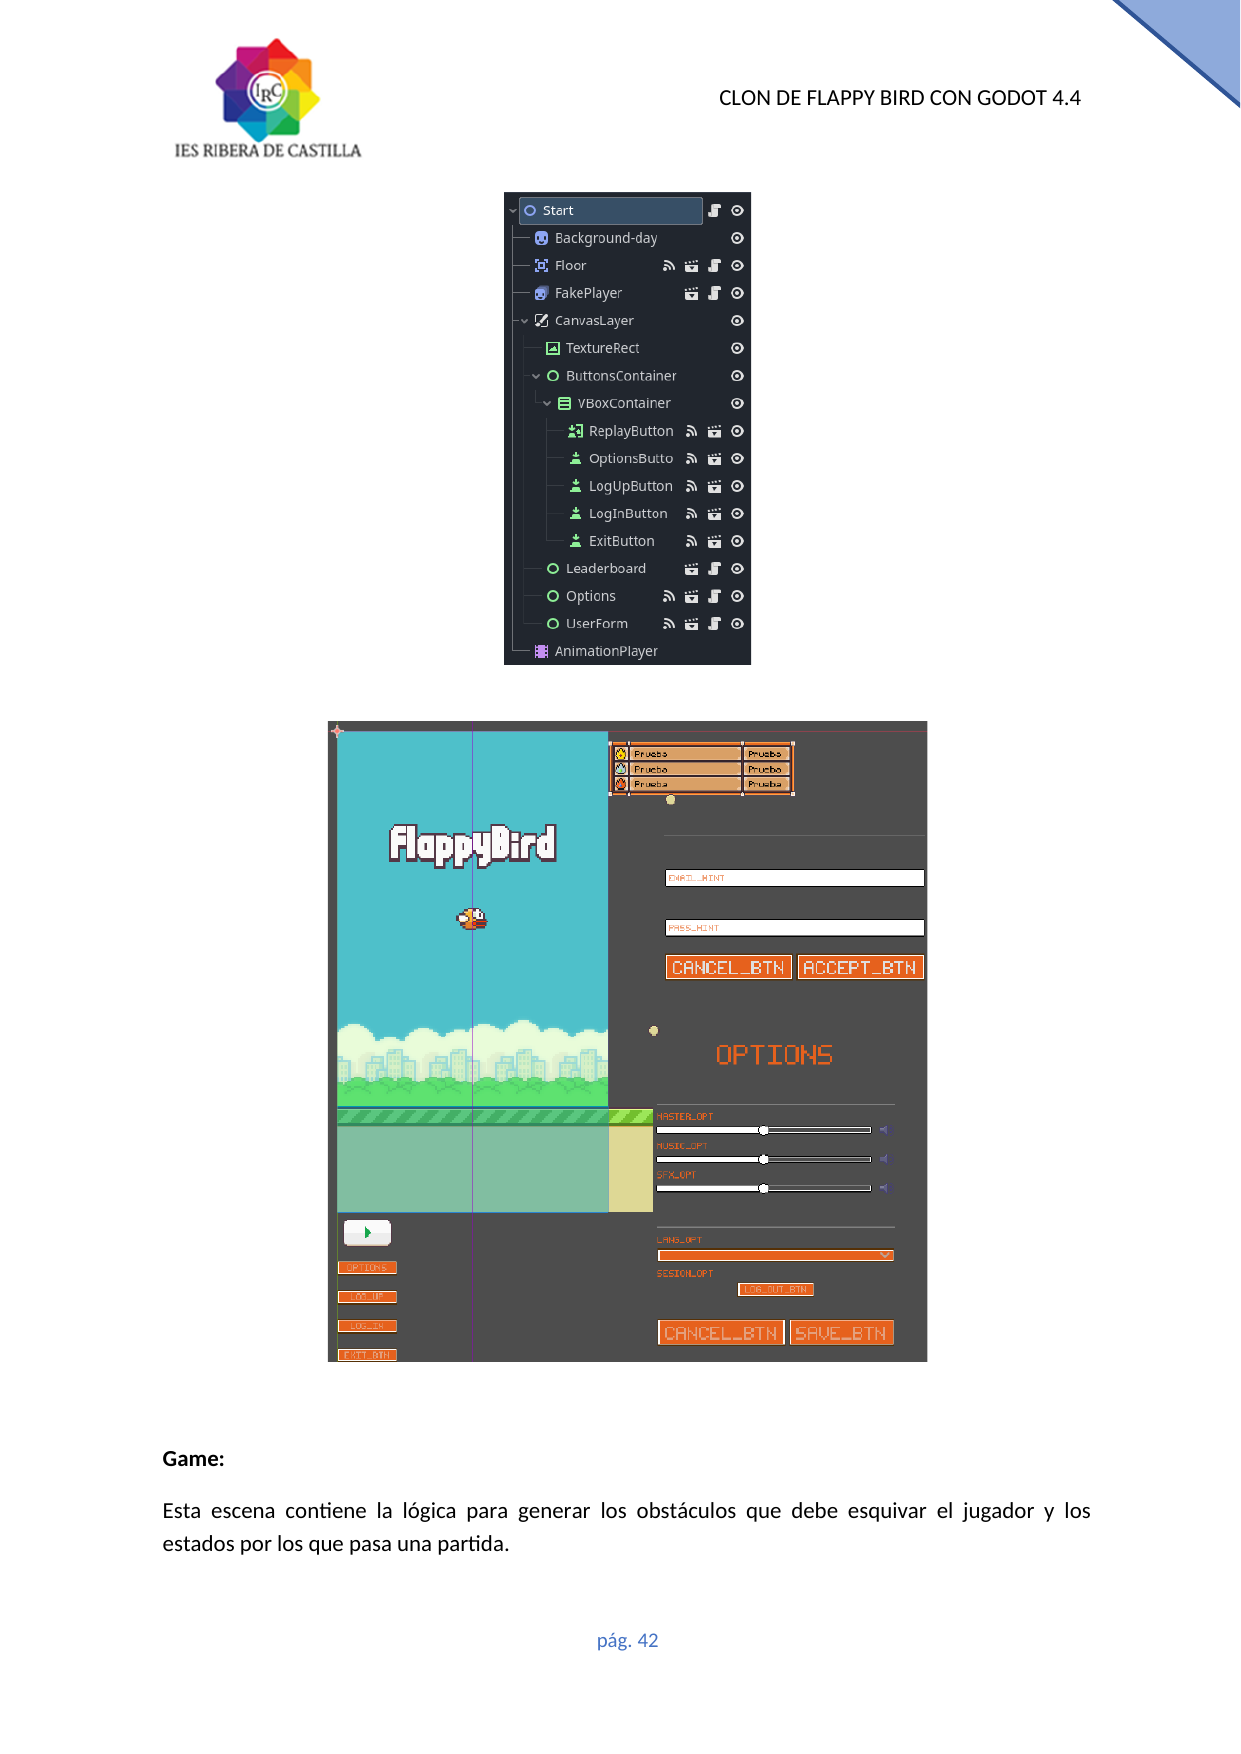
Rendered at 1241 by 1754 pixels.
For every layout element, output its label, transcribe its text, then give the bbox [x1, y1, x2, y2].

picture [327, 721, 928, 1362]
picture [173, 29, 366, 164]
text Esta escena contiene la lógica para generar los obstáculos que debe esquivar el jugador y los estados por los que pasa una partida. [162, 1497, 1093, 1557]
text Game: [162, 1444, 1093, 1472]
picture [504, 192, 752, 665]
